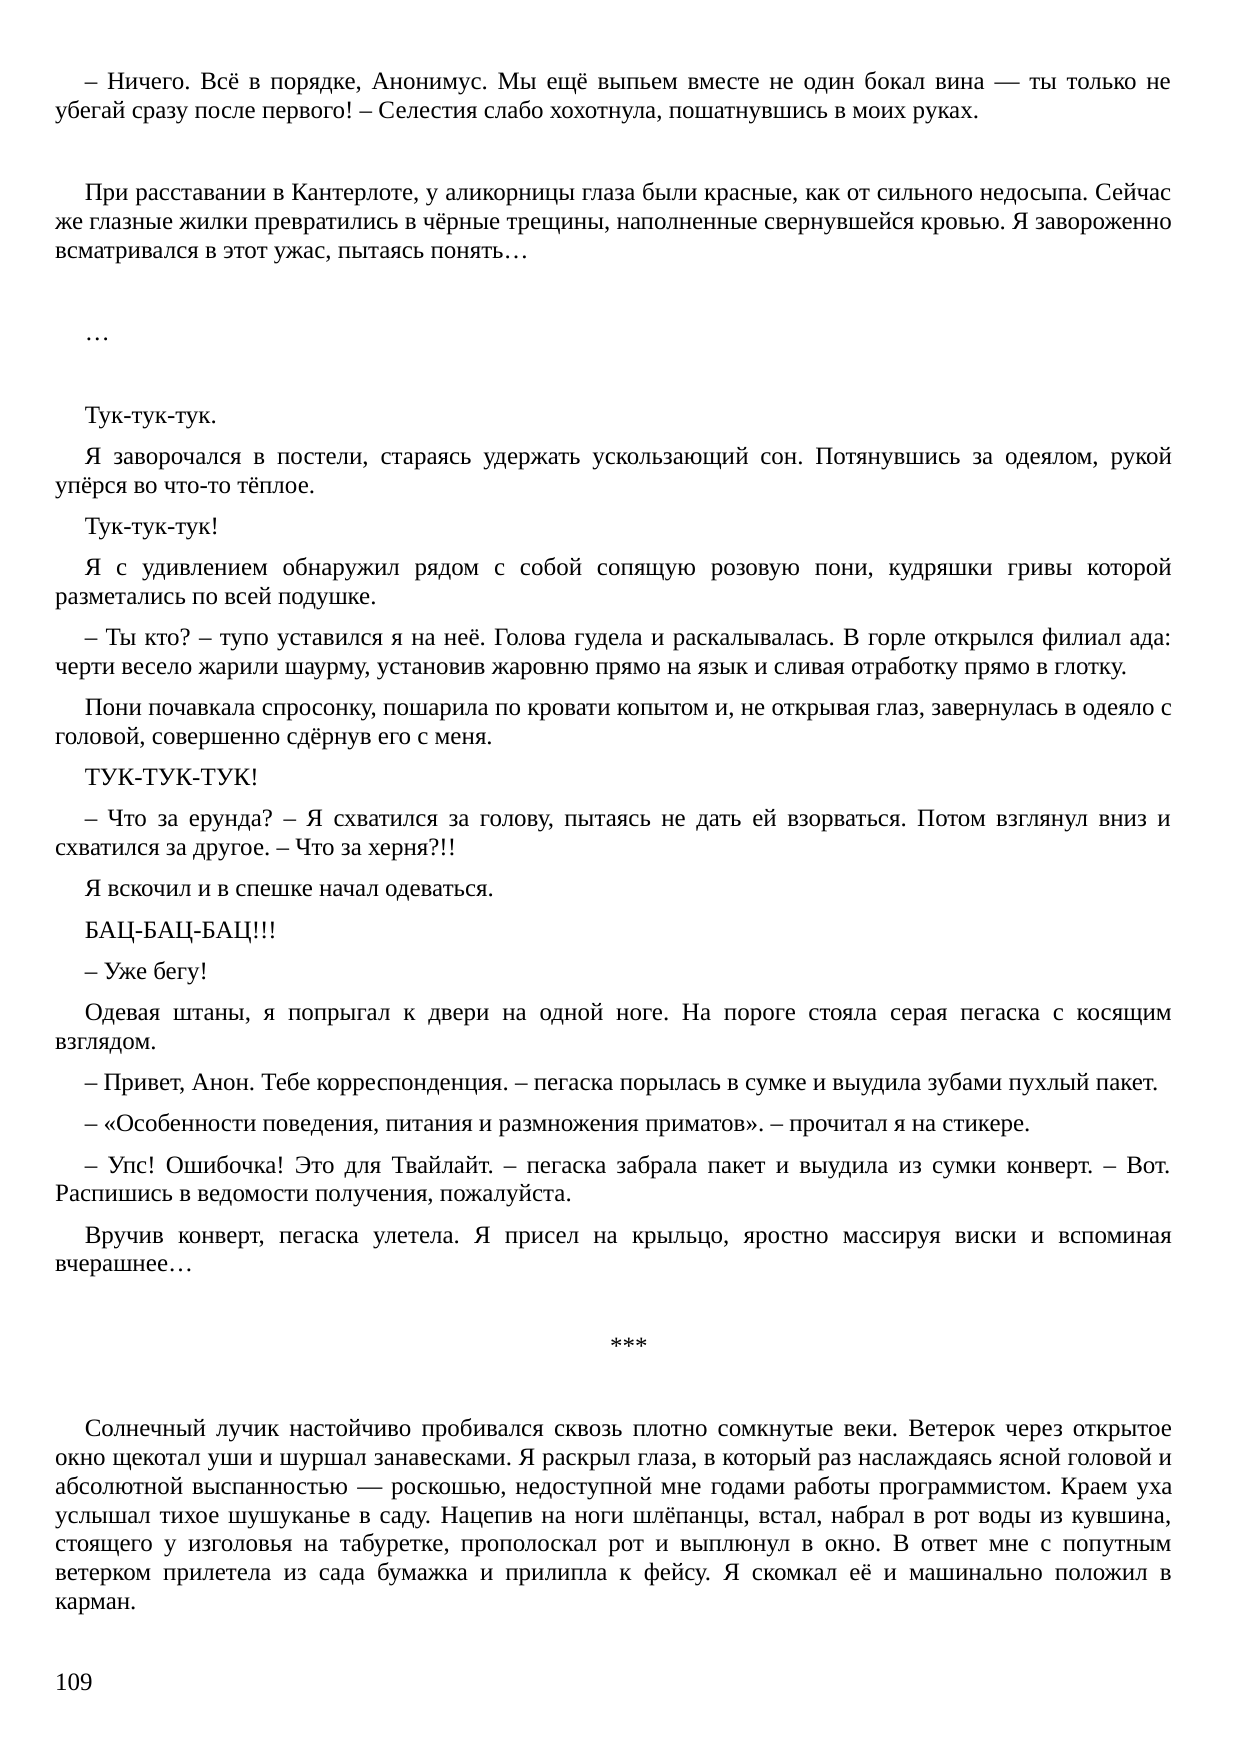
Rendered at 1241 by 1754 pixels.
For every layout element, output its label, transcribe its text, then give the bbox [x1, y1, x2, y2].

text – Упс! Ошибочка! Это для Твайлайт. – пегаска забрала пакет и выудила из сумки конверт. – Вот. Распишись в ведомости получения, пожалуйста. [55, 1150, 1173, 1207]
text – Что за ерунда? – Я схватился за голову, пытаясь не дать ей взорваться. Потом взглянул вниз и схватился за другое. – Что за херня?!! [55, 803, 1173, 861]
text – Ничего. Всё в порядке, Анонимус. Мы ещё выпьем вместе не один бокал вина — ты только не убегай сразу после первого! – Селестия слабо хохотнула, пошатнувшись в моих руках. [55, 66, 1173, 123]
text – Ты кто? – тупо уставился я на неё. Голова гудела и раскалывалась. В горле открылся филиал ада: черти весело жарили шаурму, установив жаровню прямо на язык и сливая отработку прямо в глотку. [55, 622, 1173, 680]
text *** [55, 1331, 1173, 1360]
text Я вскочил и в спешке начал одеваться. [55, 873, 1173, 902]
text … [55, 317, 1173, 346]
text Вручив конверт, пегаска улетела. Я присел на крыльцо, яростно массируя виски и вспоминая вчерашнее… [55, 1220, 1173, 1277]
text – Привет, Анон. Тебе корреспонденция. – пегаска порылась в сумке и выудила зубами пухлый пакет. [55, 1067, 1173, 1096]
text Я с удивлением обнаружил рядом с собой сопящую розовую пони, кудряшки гривы которой разметались по всей подушке. [55, 552, 1173, 610]
text Пони почавкала спросонку, пошарила по кровати копытом и, не открывая глаз, завернулась в одеяло с головой, совершенно сдёрнув его с меня. [55, 692, 1173, 750]
text ТУК-ТУК-ТУК! [55, 762, 1173, 791]
text – Уже бегу! [55, 956, 1173, 985]
text При расставании в Кантерлоте, у аликорницы глаза были красные, как от сильного недосыпа. Сейчас же глазные жилки превратились в чёрные трещины, наполненные свернувшейся кровью. Я завороженно всматривался в этот ужас, пытаясь понять… [55, 177, 1173, 263]
text Тук-тук-тук. [55, 400, 1173, 428]
text БАЦ-БАЦ-БАЦ!!! [55, 915, 1173, 943]
text Тук-тук-тук! [55, 511, 1173, 540]
text – «Особенности поведения, питания и размножения приматов». – прочитал я на стикере. [55, 1108, 1173, 1137]
text Солнечный лучик настойчиво пробивался сквозь плотно сомкнутые веки. Ветерок через открытое окно щекотал уши и шуршал занавесками. Я раскрыл глаза, в который раз наслаждаясь ясной головой и абсолютной выспанностью — роскошью, недоступной мне годами работы программистом. Краем уха услышал тихое шушуканье в саду. Нацепив на ноги шлёпанцы, встал, набрал в рот воды из кувшина, стоящего у изголовья на табуретке, прополоскал рот и выплюнул в окно. В ответ мне с попутным ветерком прилетела из сада бумажка и прилипла к фейсу. Я скомкал её и машинально положил в карман. [55, 1413, 1173, 1615]
text Я заворочался в постели, стараясь удержать ускользающий сон. Потянувшись за одеялом, рукой упёрся во что-то тёплое. [55, 441, 1173, 498]
text Одевая штаны, я попрыгал к двери на одной ноге. На пороге стояла серая пегаска с косящим взглядом. [55, 997, 1173, 1055]
